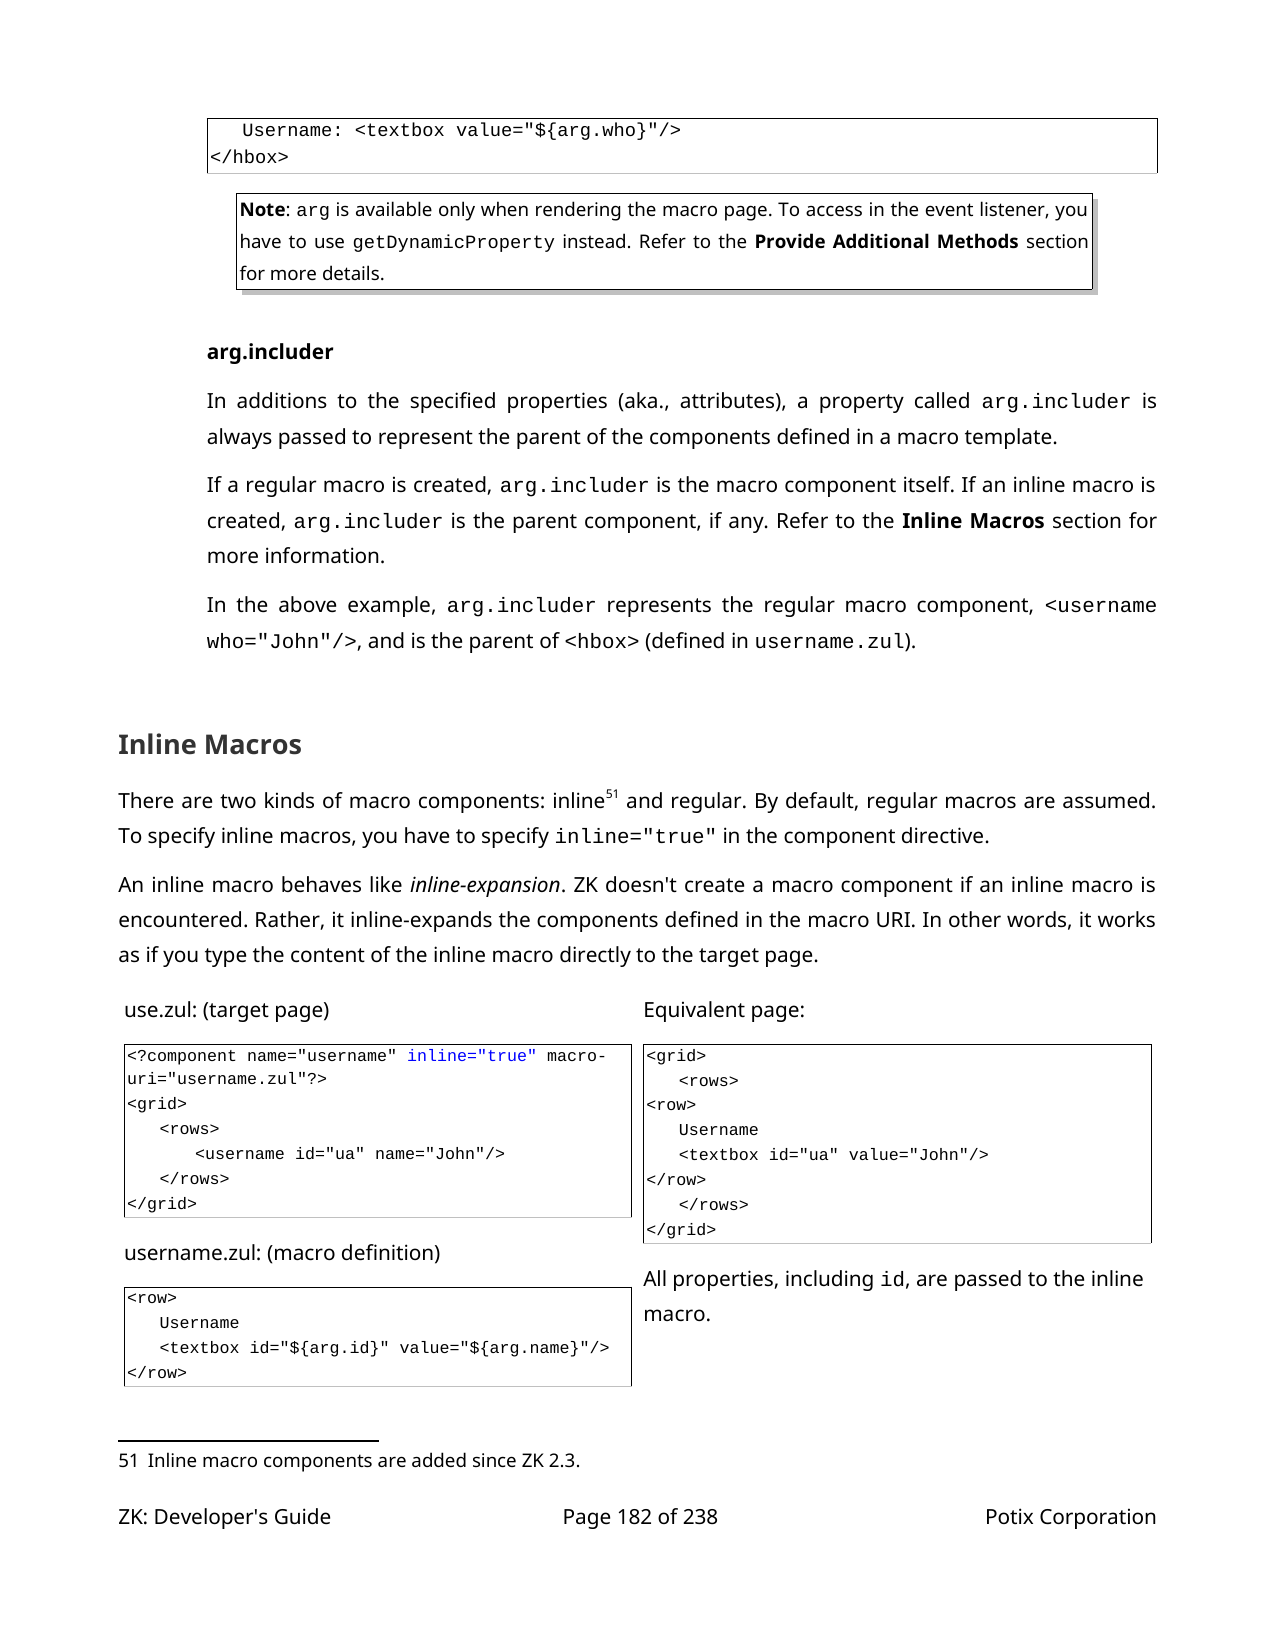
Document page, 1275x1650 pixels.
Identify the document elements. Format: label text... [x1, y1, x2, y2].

text Inline macro components are added since ZK 2.3. [118, 1447, 1157, 1473]
table_header Equivalent page: <grid> <rows> <row> Username <textbox id="ua" value="John"/> </row> </rows> </grid> All properties, including id, are passed to the inline macro. [638, 990, 1157, 1392]
text In additions to the specified properties (aka., attributes), a property called arg.includer is always passed to represent the parent of the components defined in a macro template. [207, 386, 1157, 450]
table_header use.zul: (target page) <?component name="username" inline="true" macro-uri="username.zul"?> <grid> <rows> <username id="ua" name="John"/> </rows> </grid> username.zul: (macro definition) <row> Username <textbox id="${arg.id}" value="${arg.name}"/> </row> [118, 990, 637, 1392]
text If a regular macro is created, arg.includer is the macro component itself. If an inline macro is created, arg.includer is the parent component, if any. Refer to the Inline Macros section for more information. [207, 471, 1157, 570]
subtitle arg.includer [207, 337, 1157, 366]
text </hbox> [208, 145, 1157, 173]
text An inline macro behaves like inline-expansion. ZK doesn't create a macro component if an inline macro is encountered. Rather, it inline-expands the components defined in the macro URI. In other words, it works as if you type the content of the inline macro directly to the target page. [118, 870, 1157, 969]
text Username: <textbox value="${arg.who}"/> [208, 119, 1157, 142]
text In the above example, arg.includer represents the regular macro component, <username who="John"/>, and is the parent of <hbox> (defined in username.zul). [207, 591, 1157, 654]
subtitle Inline Macros [118, 725, 1157, 762]
text There are two kinds of macro components: inline and regular. By default, regular macros are assumed. To specify inline macros, you have to specify inline="true" in the component directive. [118, 786, 1157, 849]
text Note: arg is available only when rendering the macro page. To access in the event listener, you have to use getDynamicProperty instead. Refer to the Provide Additional Methods section for more details. [237, 194, 1092, 289]
